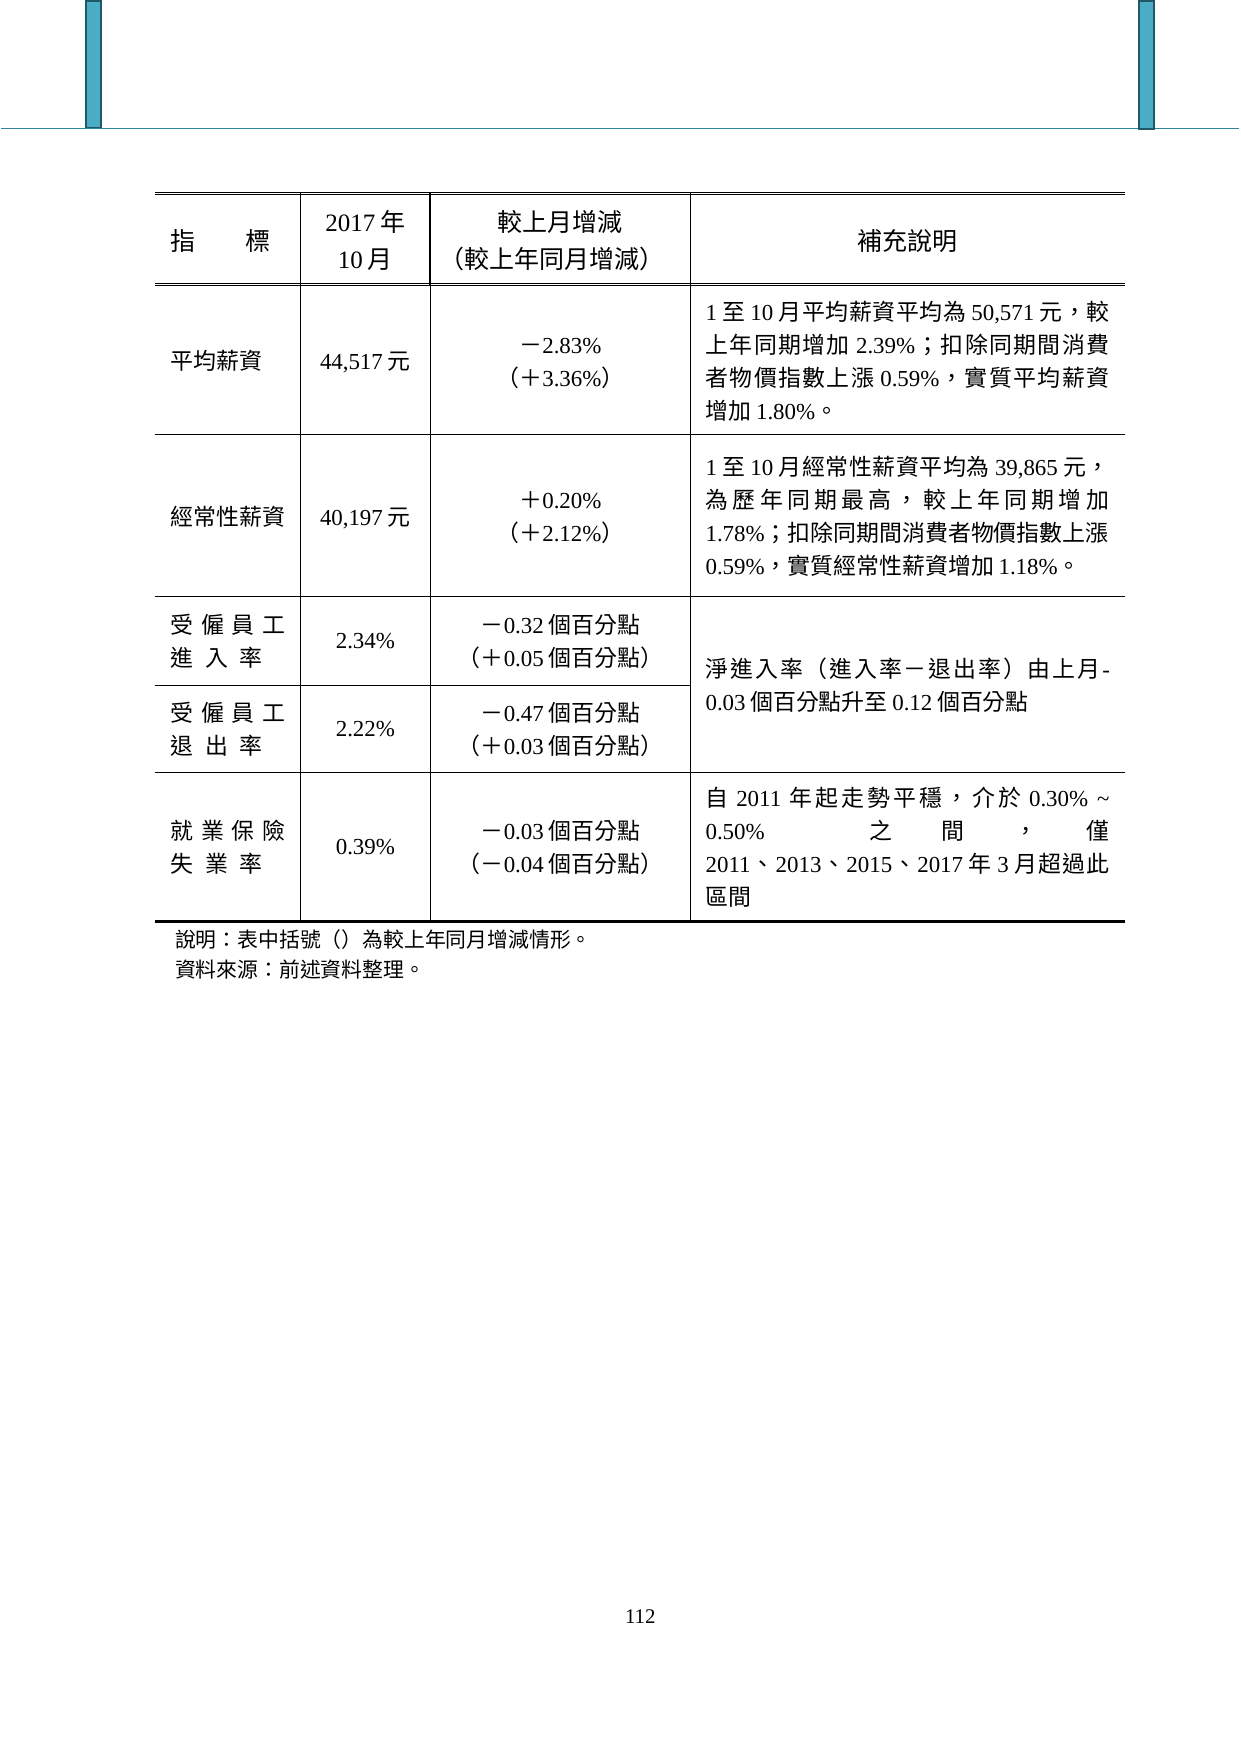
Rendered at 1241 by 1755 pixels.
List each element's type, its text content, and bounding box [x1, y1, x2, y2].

table_header 指 標 [155, 195, 300, 283]
table_cell 受僱員工 進 入 率 [155, 597, 300, 684]
table_cell －0.32個百分點 （＋0.05個百分點） [431, 597, 690, 684]
table_cell 淨進入率（進入率－退出率）由上月-0.03個百分點升至0.12個百分點 [691, 597, 1124, 771]
table_cell 自2011年起走勢平穩，介於0.30% ~ 0.50% 之間，僅2011、2013、2015、2017年3月超過此區間 [691, 773, 1124, 920]
table_cell 經常性薪資 [155, 435, 300, 596]
table_cell 受僱員工 退 出 率 [155, 686, 300, 771]
table_cell －2.83% （＋3.36%） [431, 286, 690, 434]
table_cell 1至10月經常性薪資平均為39,865元，為歷年同期最高，較上年同期增加1.78%；扣除同期間消費者物價指數上漲0.59%，實質經常性薪資增加1.18%。 [691, 435, 1124, 596]
text 說明：表中括號（）為較上年同月增減情形。 [175, 923, 1093, 953]
table_cell 0.39% [301, 773, 430, 920]
table_cell 44,517元 [301, 286, 430, 434]
table_header 2017年 10月 [301, 195, 429, 283]
table_cell 2.22% [301, 686, 430, 771]
table_cell 1至10月平均薪資平均為50,571元，較上年同期增加2.39%；扣除同期間消費者物價指數上漲0.59%，實質平均薪資增加1.80%。 [691, 286, 1124, 434]
text 資料來源：前述資料整理。 [175, 953, 1093, 983]
table_header 較上月增減 （較上年同月增減） [431, 195, 690, 283]
table_cell －0.47個百分點 （＋0.03個百分點） [431, 686, 690, 771]
table_cell －0.03個百分點 （－0.04個百分點） [431, 773, 690, 920]
table_cell 平均薪資 [155, 286, 300, 434]
table_cell 就業保險 失 業 率 [155, 773, 300, 920]
table_cell 2.34% [301, 597, 430, 684]
table_cell ＋0.20% （＋2.12%） [431, 435, 690, 596]
table_cell 40,197元 [301, 435, 430, 596]
table_header 補充說明 [691, 195, 1124, 283]
